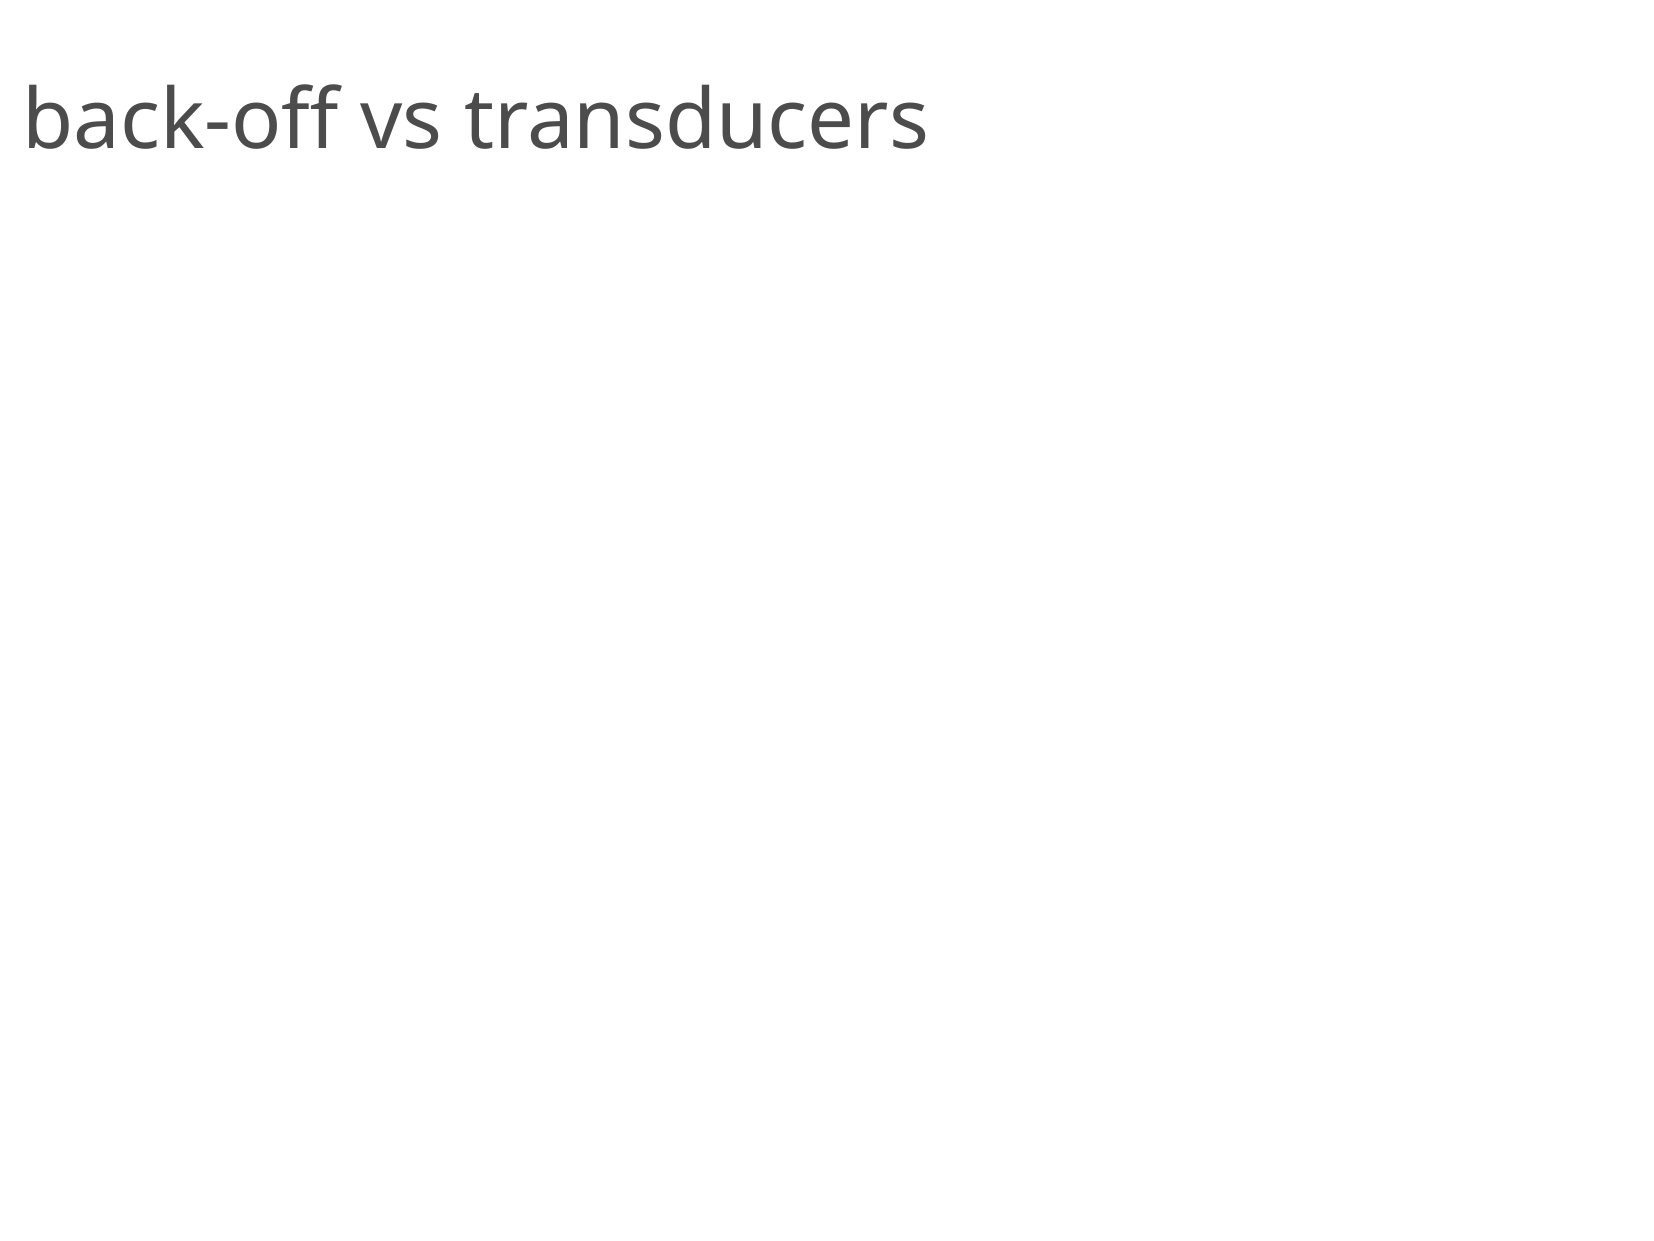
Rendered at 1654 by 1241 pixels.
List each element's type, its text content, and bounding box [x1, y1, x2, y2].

title back-off vs transducers [22, 26, 1654, 205]
